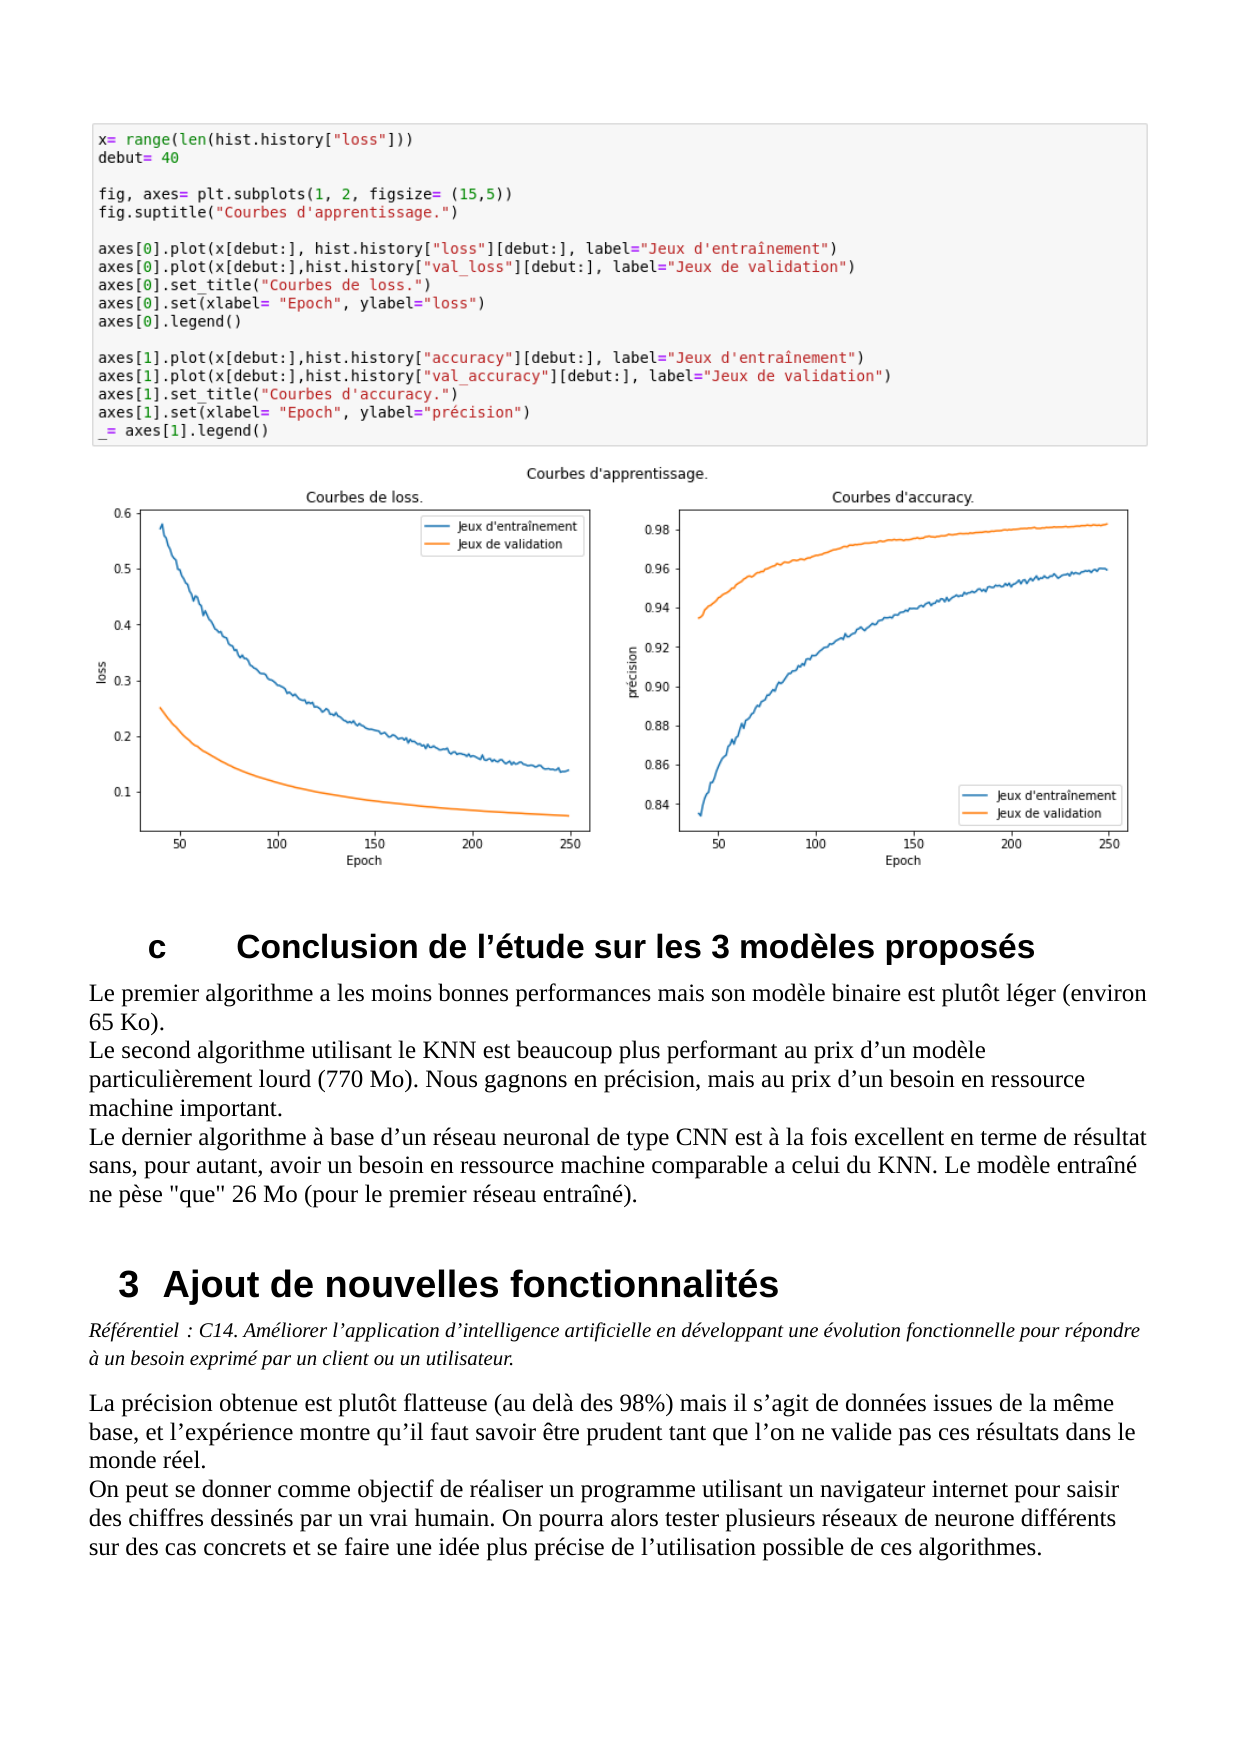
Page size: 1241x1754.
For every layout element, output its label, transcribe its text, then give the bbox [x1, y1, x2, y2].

text Référentiel : C14. Améliorer l’application d’intelligence artificielle en développant une évolution fonctionnelle pour répondre à un besoin exprimé par un client ou un utilisateur. [88, 1318, 1152, 1370]
subtitle Ajout de nouvelles fonctionnalités [88, 1262, 1152, 1306]
text Le second algorithme utilisant le KNN est beaucoup plus performant au prix d’un modèle particulièrement lourd (770 Mo). Nous gagnons en précision, mais au prix d’un besoin en ressource machine important. [88, 1036, 1152, 1122]
picture [88, 118, 1152, 455]
text La précision obtenue est plutôt flatteuse (au delà des 98%) mais il s’agit de données issues de la même base, et l’expérience montre qu’il faut savoir être prudent tant que l’on ne valide pas ces résultats dans le monde réel. [88, 1388, 1152, 1474]
subtitle Conclusion de l’étude sur les 3 modèles proposés [88, 927, 1152, 966]
text Le dernier algorithme à base d’un réseau neuronal de type CNN est à la fois excellent en terme de résultat sans, pour autant, avoir un besoin en ressource machine comparable a celui du KNN. Le modèle entraîné ne pèse "que" 26 Mo (pour le premier réseau entraîné). [88, 1122, 1152, 1208]
picture [88, 460, 1152, 878]
text On peut se donner comme objectif de réaliser un programme utilisant un navigateur internet pour saisir des chiffres dessinés par un vrai humain. On pourra alors tester plusieurs réseaux de neurone différents sur des cas concrets et se faire une idée plus précise de l’utilisation possible de ces algorithmes. [88, 1474, 1152, 1560]
text Le premier algorithme a les moins bonnes performances mais son modèle binaire est plutôt léger (environ 65 Ko). [88, 978, 1152, 1036]
